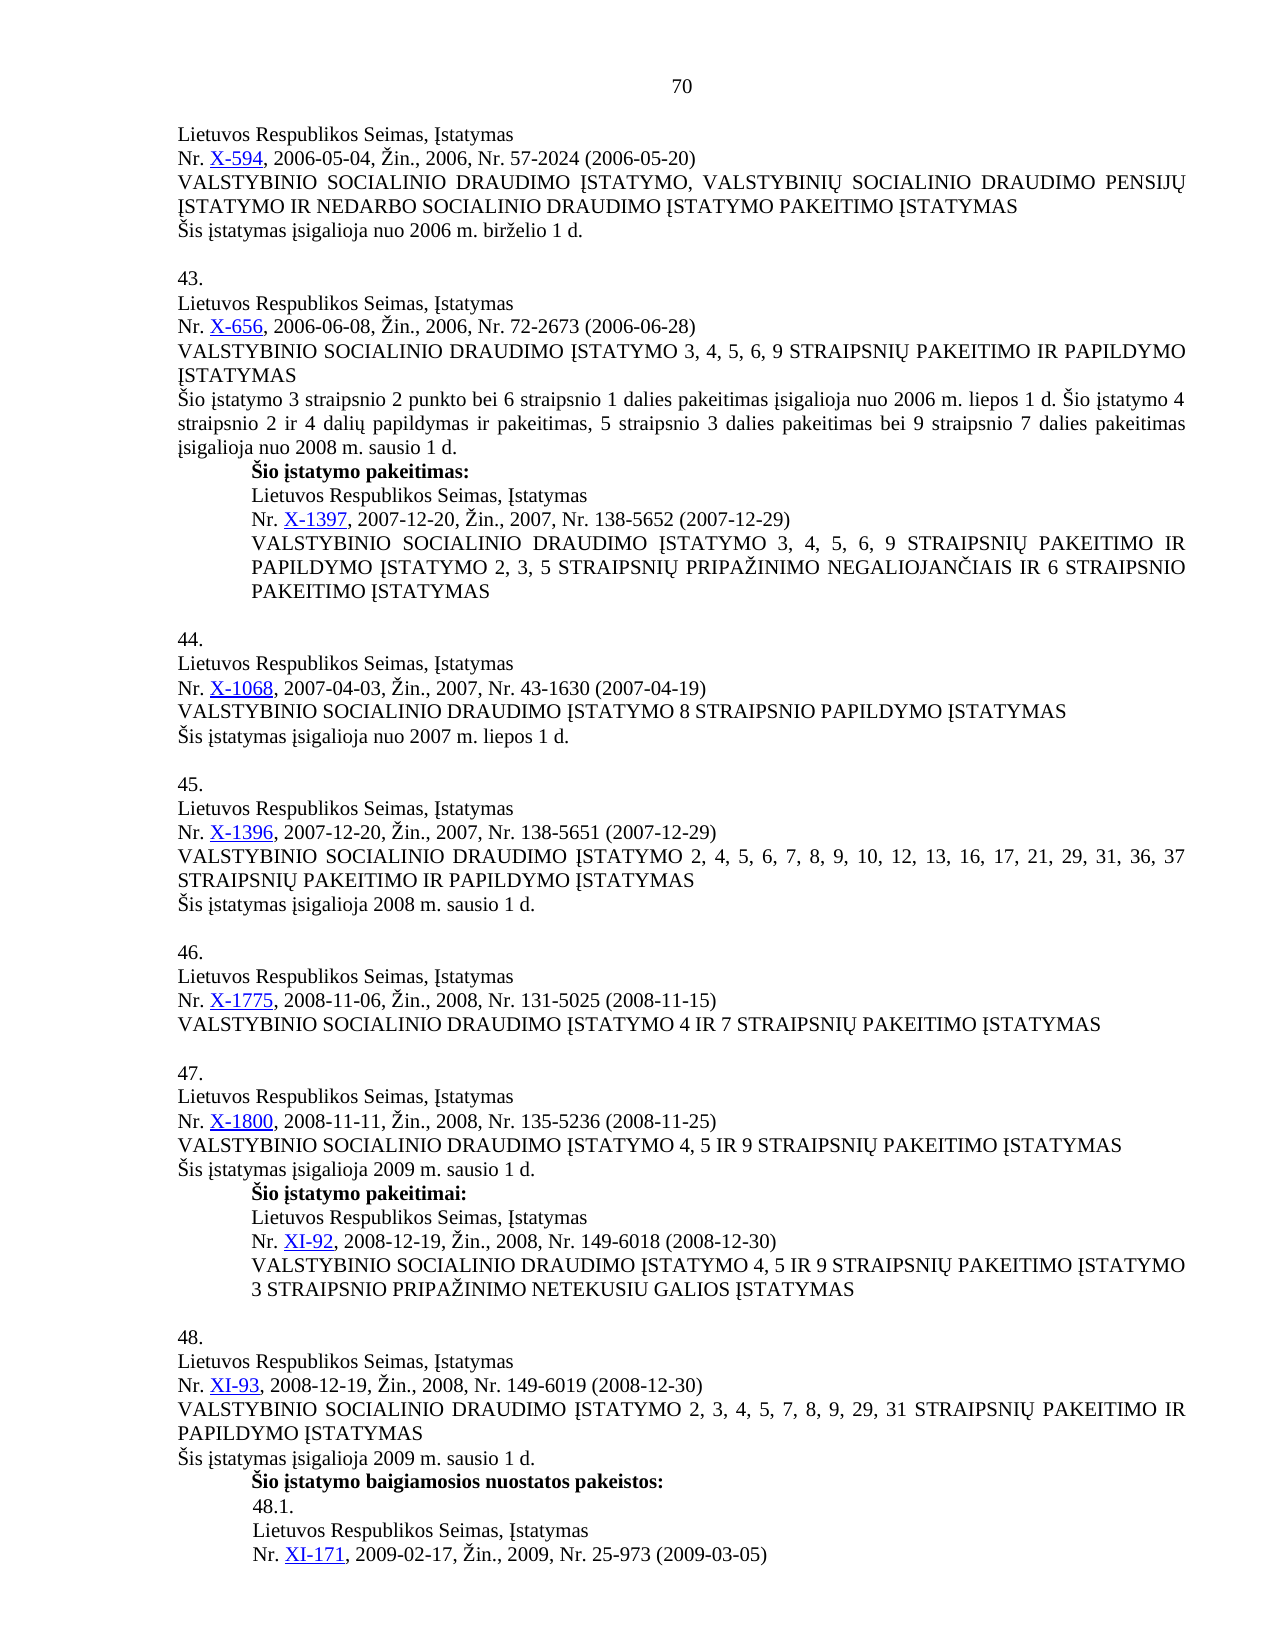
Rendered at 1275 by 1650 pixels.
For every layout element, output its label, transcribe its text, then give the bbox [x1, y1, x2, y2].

text VALSTYBINIO SOCIALINIO DRAUDIMO ĮSTATYMO 3, 4, 5, 6, 9 STRAIPSNIŲ PAKEITIMO IR PAPILDYMO ĮSTATYMO 2, 3, 5 STRAIPSNIŲ PRIPAŽINIMO NEGALIOJANČIAIS IR 6 STRAIPSNIO PAKEITIMO ĮSTATYMAS [251, 531, 1186, 603]
text Nr. XI-171, 2009-02-17, Žin., 2009, Nr. 25-973 (2009-03-05) [177, 1542, 1186, 1566]
text Nr. X-594, 2006-05-04, Žin., 2006, Nr. 57-2024 (2006-05-20) [177, 146, 1187, 170]
text Lietuvos Respublikos Seimas, Įstatymas [177, 651, 1187, 675]
text Lietuvos Respublikos Seimas, Įstatymas [177, 964, 1186, 988]
text Šis įstatymas įsigalioja nuo 2006 m. birželio 1 d. [177, 218, 1187, 242]
text Nr. X-1397, 2007-12-20, Žin., 2007, Nr. 138-5652 (2007-12-29) [177, 507, 1186, 531]
text Šis įstatymas įsigalioja 2008 m. sausio 1 d. [177, 892, 1187, 916]
text Nr. X-656, 2006-06-08, Žin., 2006, Nr. 72-2673 (2006-06-28) [177, 314, 1187, 338]
text Šis įstatymas įsigalioja nuo 2007 m. liepos 1 d. [177, 723, 1187, 748]
text Nr. X-1775, 2008-11-06, Žin., 2008, Nr. 131-5025 (2008-11-15) [177, 988, 1186, 1012]
text 43. [177, 266, 1187, 290]
text Nr. XI-92, 2008-12-19, Žin., 2008, Nr. 149-6018 (2008-12-30) [177, 1229, 1186, 1253]
text 47. [177, 1060, 1186, 1084]
text Šio įstatymo baigiamosios nuostatos pakeistos: [177, 1469, 1186, 1493]
text VALSTYBINIO SOCIALINIO DRAUDIMO ĮSTATYMO 4, 5 IR 9 STRAIPSNIŲ PAKEITIMO ĮSTATYMAS [177, 1133, 1186, 1157]
text Nr. X-1396, 2007-12-20, Žin., 2007, Nr. 138-5651 (2007-12-29) [177, 820, 1187, 844]
text Nr. X-1068, 2007-04-03, Žin., 2007, Nr. 43-1630 (2007-04-19) [177, 675, 1187, 699]
text 44. [177, 627, 1187, 651]
text 46. [177, 940, 1186, 964]
text VALSTYBINIO SOCIALINIO DRAUDIMO ĮSTATYMO 3, 4, 5, 6, 9 STRAIPSNIŲ PAKEITIMO IR PAPILDYMO ĮSTATYMAS [177, 338, 1187, 387]
text VALSTYBINIO SOCIALINIO DRAUDIMO ĮSTATYMO 2, 4, 5, 6, 7, 8, 9, 10, 12, 13, 16, 17, 21, 29, 31, 36, 37 STRAIPSNIŲ PAKEITIMO IR PAPILDYMO ĮSTATYMAS [177, 844, 1187, 892]
text Lietuvos Respublikos Seimas, Įstatymas [177, 1518, 1186, 1542]
text VALSTYBINIO SOCIALINIO DRAUDIMO ĮSTATYMO, VALSTYBINIŲ SOCIALINIO DRAUDIMO PENSIJŲ ĮSTATYMO IR NEDARBO SOCIALINIO DRAUDIMO ĮSTATYMO PAKEITIMO ĮSTATYMAS [177, 170, 1187, 218]
text Šio įstatymo 3 straipsnio 2 punkto bei 6 straipsnio 1 dalies pakeitimas įsigalioja nuo 2006 m. liepos 1 d. Šio įstatymo 4 straipsnio 2 ir 4 dalių papildymas ir pakeitimas, 5 straipsnio 3 dalies pakeitimas bei 9 straipsnio 7 dalies pakeitimas įsigalioja nuo 2008 m. sausio 1 d. [177, 387, 1187, 459]
text 48.1. [177, 1493, 1186, 1518]
text Šio įstatymo pakeitimai: [177, 1181, 1186, 1205]
text Lietuvos Respublikos Seimas, Įstatymas [177, 1205, 1186, 1229]
text Lietuvos Respublikos Seimas, Įstatymas [177, 796, 1187, 820]
text Nr. X-1800, 2008-11-11, Žin., 2008, Nr. 135-5236 (2008-11-25) [177, 1108, 1186, 1133]
text Šis įstatymas įsigalioja 2009 m. sausio 1 d. [177, 1445, 1186, 1469]
text VALSTYBINIO SOCIALINIO DRAUDIMO ĮSTATYMO 2, 3, 4, 5, 7, 8, 9, 29, 31 STRAIPSNIŲ PAKEITIMO IR PAPILDYMO ĮSTATYMAS [177, 1397, 1186, 1445]
text Lietuvos Respublikos Seimas, Įstatymas [177, 290, 1187, 314]
text Lietuvos Respublikos Seimas, Įstatymas [177, 483, 1186, 507]
text VALSTYBINIO SOCIALINIO DRAUDIMO ĮSTATYMO 4 IR 7 STRAIPSNIŲ PAKEITIMO ĮSTATYMAS [177, 1012, 1186, 1036]
text Nr. XI-93, 2008-12-19, Žin., 2008, Nr. 149-6019 (2008-12-30) [177, 1373, 1186, 1397]
text Šio įstatymo pakeitimas: [177, 459, 1186, 483]
text Lietuvos Respublikos Seimas, Įstatymas [177, 1084, 1186, 1108]
text Lietuvos Respublikos Seimas, Įstatymas [177, 1349, 1186, 1373]
text VALSTYBINIO SOCIALINIO DRAUDIMO ĮSTATYMO 8 STRAIPSNIO PAPILDYMO ĮSTATYMAS [177, 699, 1187, 723]
text 48. [177, 1325, 1186, 1349]
text Šis įstatymas įsigalioja 2009 m. sausio 1 d. [177, 1157, 1186, 1181]
text VALSTYBINIO SOCIALINIO DRAUDIMO ĮSTATYMO 4, 5 IR 9 STRAIPSNIŲ PAKEITIMO ĮSTATYMO 3 STRAIPSNIO PRIPAŽINIMO NETEKUSIU GALIOS ĮSTATYMAS [251, 1253, 1186, 1301]
text 45. [177, 772, 1187, 796]
text Lietuvos Respublikos Seimas, Įstatymas [177, 122, 1187, 146]
